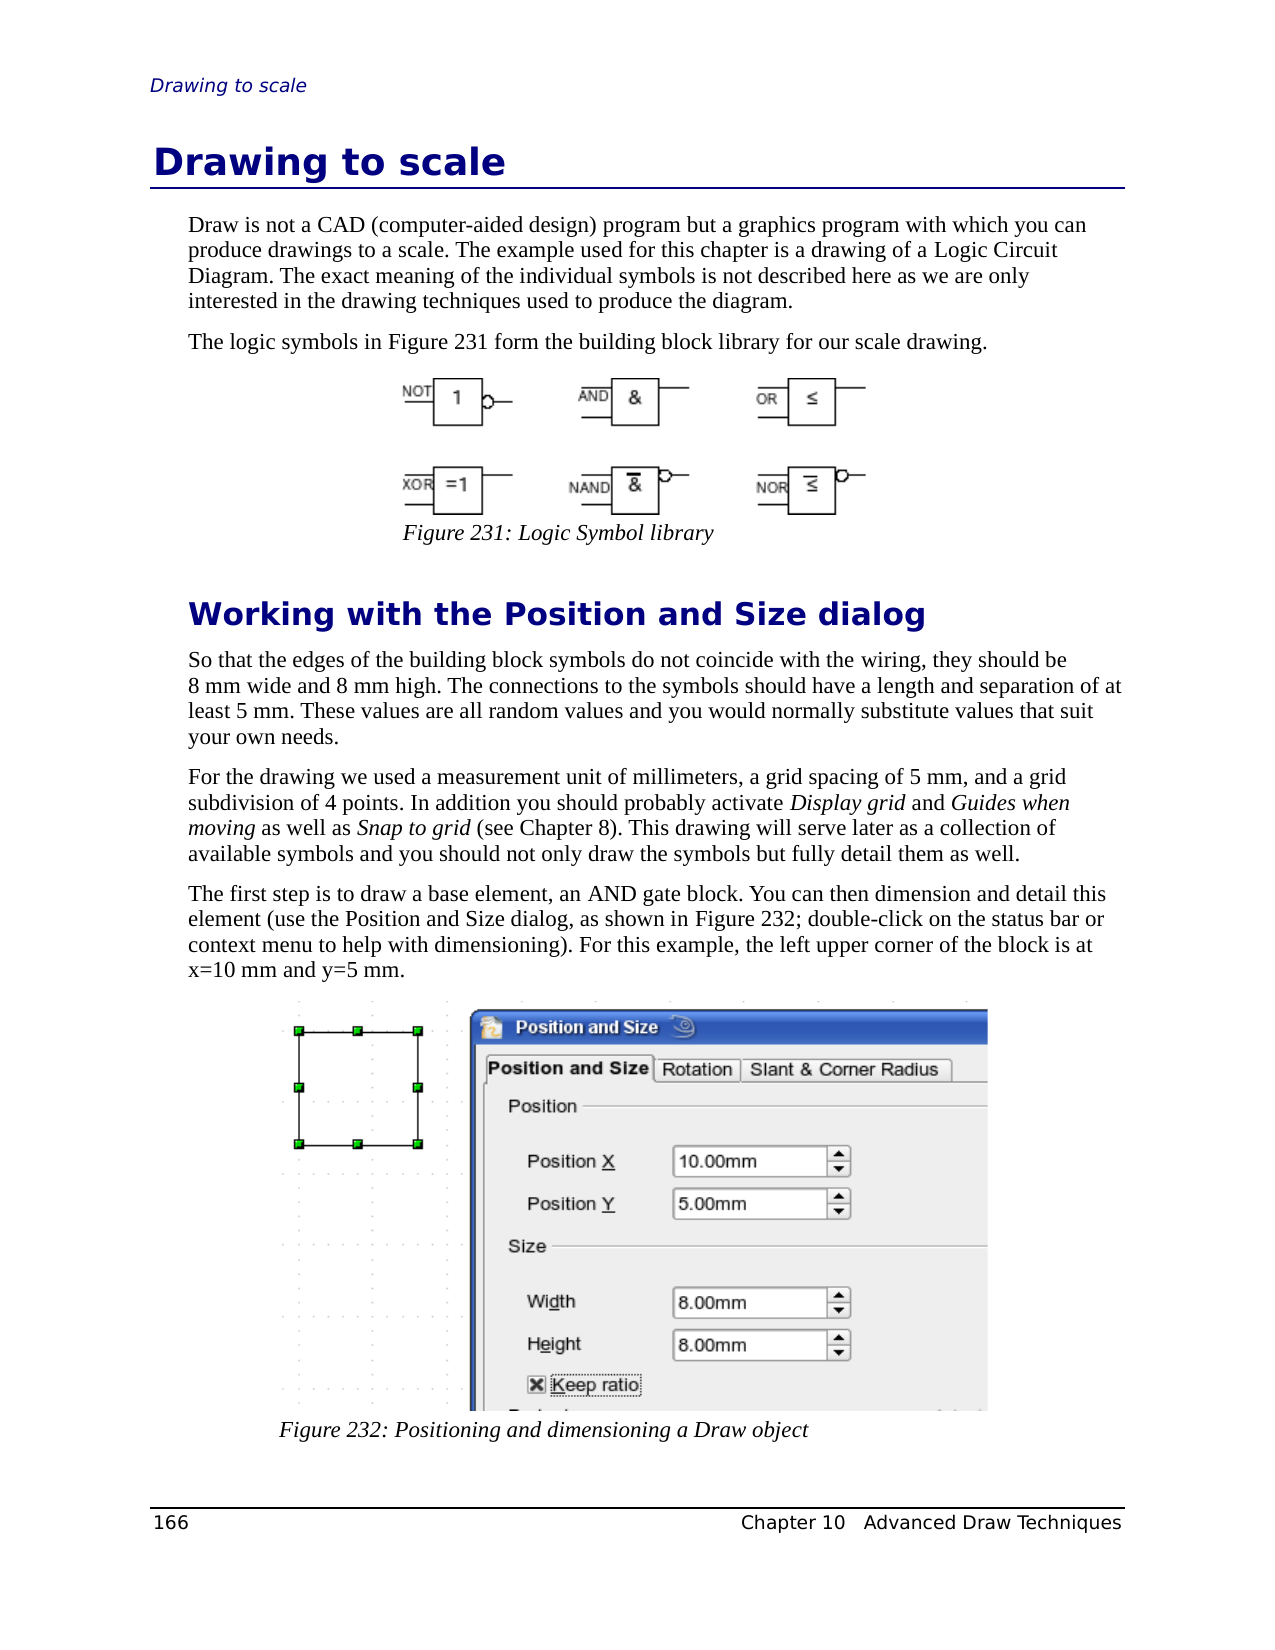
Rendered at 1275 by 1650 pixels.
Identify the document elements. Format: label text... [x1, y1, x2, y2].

subtitle Working with the Position and Size dialog [188, 596, 1125, 632]
subtitle Drawing to scale [150, 138, 1125, 187]
picture [402, 378, 866, 515]
text Draw is not a CAD (computer-aided design) program but a graphics program with which you can produce drawings to a scale. The example used for this chapter is a drawing of a Logic Circuit Diagram. The exact meaning of the individual symbols is not described here as we are only interested in the drawing techniques used to produce the diagram. [188, 212, 1125, 314]
picture [278, 1001, 988, 1411]
text For the drawing we used a measurement unit of millimeters, a grid spacing of 5 mm, and a grid subdivision of 4 points. In addition you should probably activate Display grid and Guides when moving as well as Snap to grid (see Chapter 8). This drawing will serve later as a collection of available symbols and you should not only draw the symbols but fully detail them as well. [188, 764, 1125, 866]
text The logic symbols in Figure 231 form the building block library for our scale drawing. [188, 329, 1125, 354]
text The first step is to draw a base element, an AND gate block. You can then dimension and detail this element (use the Position and Size dialog, as shown in Figure 232; double-click on the status bar or context menu to help with dimensioning). For this example, the left upper corner of the block is at x=10 mm and y=5 mm. [188, 881, 1125, 983]
text So that the edges of the building block symbols do not coincide with the wiring, they should be 8 mm wide and 8 mm high. The connections to the symbols should have a length and separation of at least 5 mm. These values are all random values and you would normally substitute values that suit your own needs. [188, 647, 1125, 749]
text Figure 231: Logic Symbol library [403, 515, 872, 546]
text Figure 232: Positioning and dimensioning a Draw object [279, 1417, 996, 1442]
